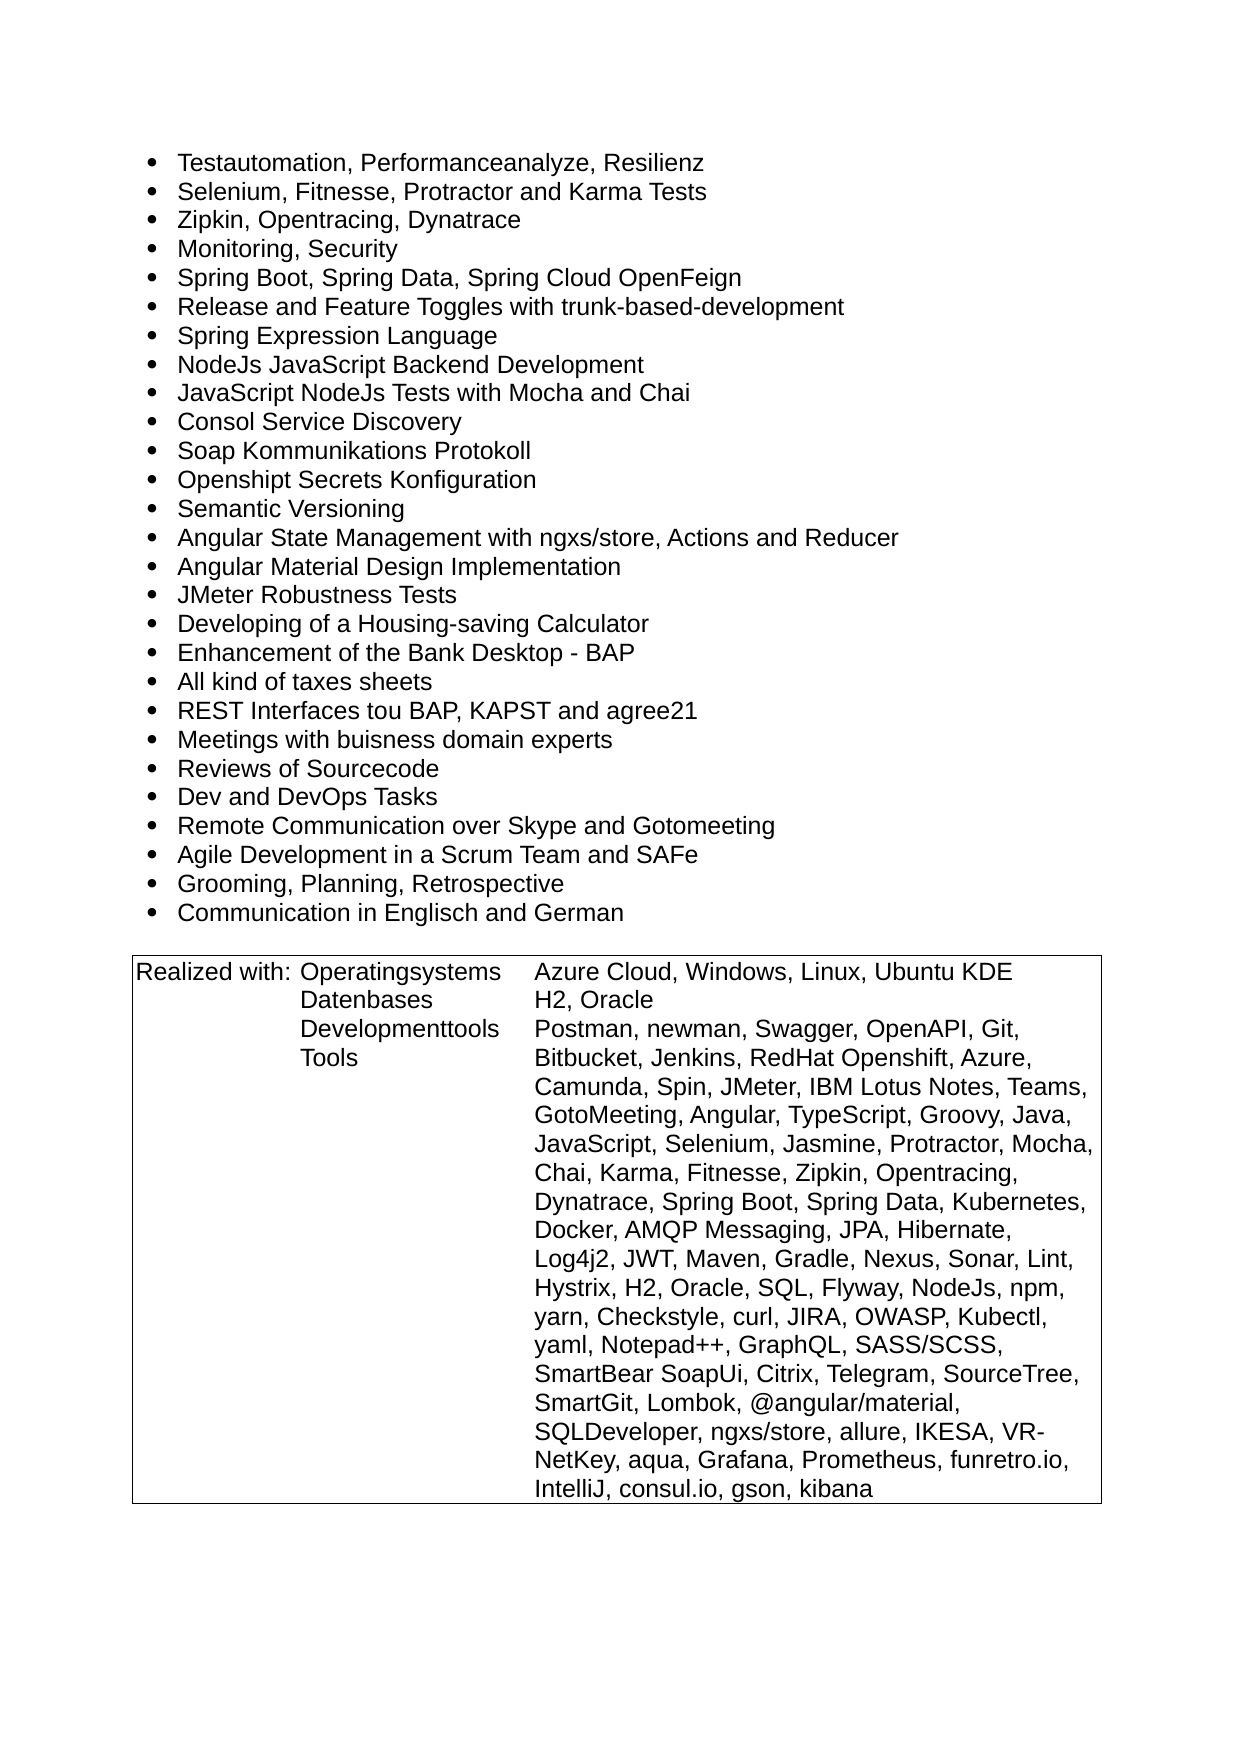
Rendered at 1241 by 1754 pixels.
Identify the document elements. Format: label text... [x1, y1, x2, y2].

list Dev and DevOps Tasks [148, 782, 1104, 811]
list Monitoring, Security [148, 234, 1104, 263]
table_cell [133, 1014, 297, 1503]
list Openshipt Secrets Konfiguration [148, 465, 1104, 494]
list Semantic Versioning [148, 494, 1104, 523]
table_cell Developmenttools Tools [297, 1014, 531, 1503]
list Enhancement of the Bank Desktop - BAP [148, 638, 1104, 667]
list Angular Material Design Implementation [148, 552, 1104, 580]
list Spring Boot, Spring Data, Spring Cloud OpenFeign [148, 263, 1104, 292]
table_header Operatingsystems Datenbases [297, 956, 531, 1014]
table_cell Postman, newman, Swagger, OpenAPI, Git, Bitbucket, Jenkins, RedHat Openshift, Azure, Camunda, Spin, JMeter, IBM Lotus Notes, Teams, GotoMeeting, Angular, TypeScript, Groovy, Java, JavaScript, Selenium, Jasmine, Protractor, Mocha, Chai, Karma, Fitnesse, Zipkin, Opentracing, Dynatrace, Spring Boot, Spring Data, Kubernetes, Docker, AMQP Messaging, JPA, Hibernate, Log4j2, JWT, Maven, Gradle, Nexus, Sonar, Lint, Hystrix, H2, Oracle, SQL, Flyway, NodeJs, npm, yarn, Checkstyle, curl, JIRA, OWASP, Kubectl, yaml, Notepad++, GraphQL, SASS/SCSS, SmartBear SoapUi, Citrix, Telegram, SourceTree, SmartGit, Lombok, @angular/material, SQLDeveloper, ngxs/store, allure, IKESA, VR-NetKey, aqua, Grafana, Prometheus, funretro.io, IntelliJ, consul.io, gson, kibana [531, 1014, 1101, 1503]
list Angular State Management with ngxs/store, Actions and Reducer [148, 523, 1104, 552]
list Reviews of Sourcecode [148, 753, 1104, 782]
list REST Interfaces tou BAP, KAPST and agree21 [148, 696, 1104, 725]
list Zipkin, Opentracing, Dynatrace [148, 205, 1104, 234]
list NodeJs JavaScript Backend Development [148, 349, 1104, 378]
list Grooming, Planning, Retrospective [148, 869, 1104, 898]
list Consol Service Discovery [148, 407, 1104, 436]
table_header Azure Cloud, Windows, Linux, Ubuntu KDE H2, Oracle [531, 956, 1101, 1014]
list Release and Feature Toggles with trunk-based-development [148, 292, 1104, 321]
list Selenium, Fitnesse, Protractor and Karma Tests [148, 176, 1104, 205]
list Spring Expression Language [148, 321, 1104, 349]
list Communication in Englisch and German [148, 898, 1104, 927]
list Testautomation, Performanceanalyze, Resilienz [148, 148, 1104, 176]
list JavaScript NodeJs Tests with Mocha and Chai [148, 378, 1104, 407]
list Soap Kommunikations Protokoll [148, 436, 1104, 465]
table_header Realized with: [133, 956, 297, 1014]
list Agile Development in a Scrum Team and SAFe [148, 840, 1104, 869]
list Remote Communication over Skype and Gotomeeting [148, 811, 1104, 840]
list Developing of a Housing-saving Calculator [148, 609, 1104, 638]
list All kind of taxes sheets [148, 667, 1104, 696]
list JMeter Robustness Tests [148, 580, 1104, 609]
list Meetings with buisness domain experts [148, 725, 1104, 753]
